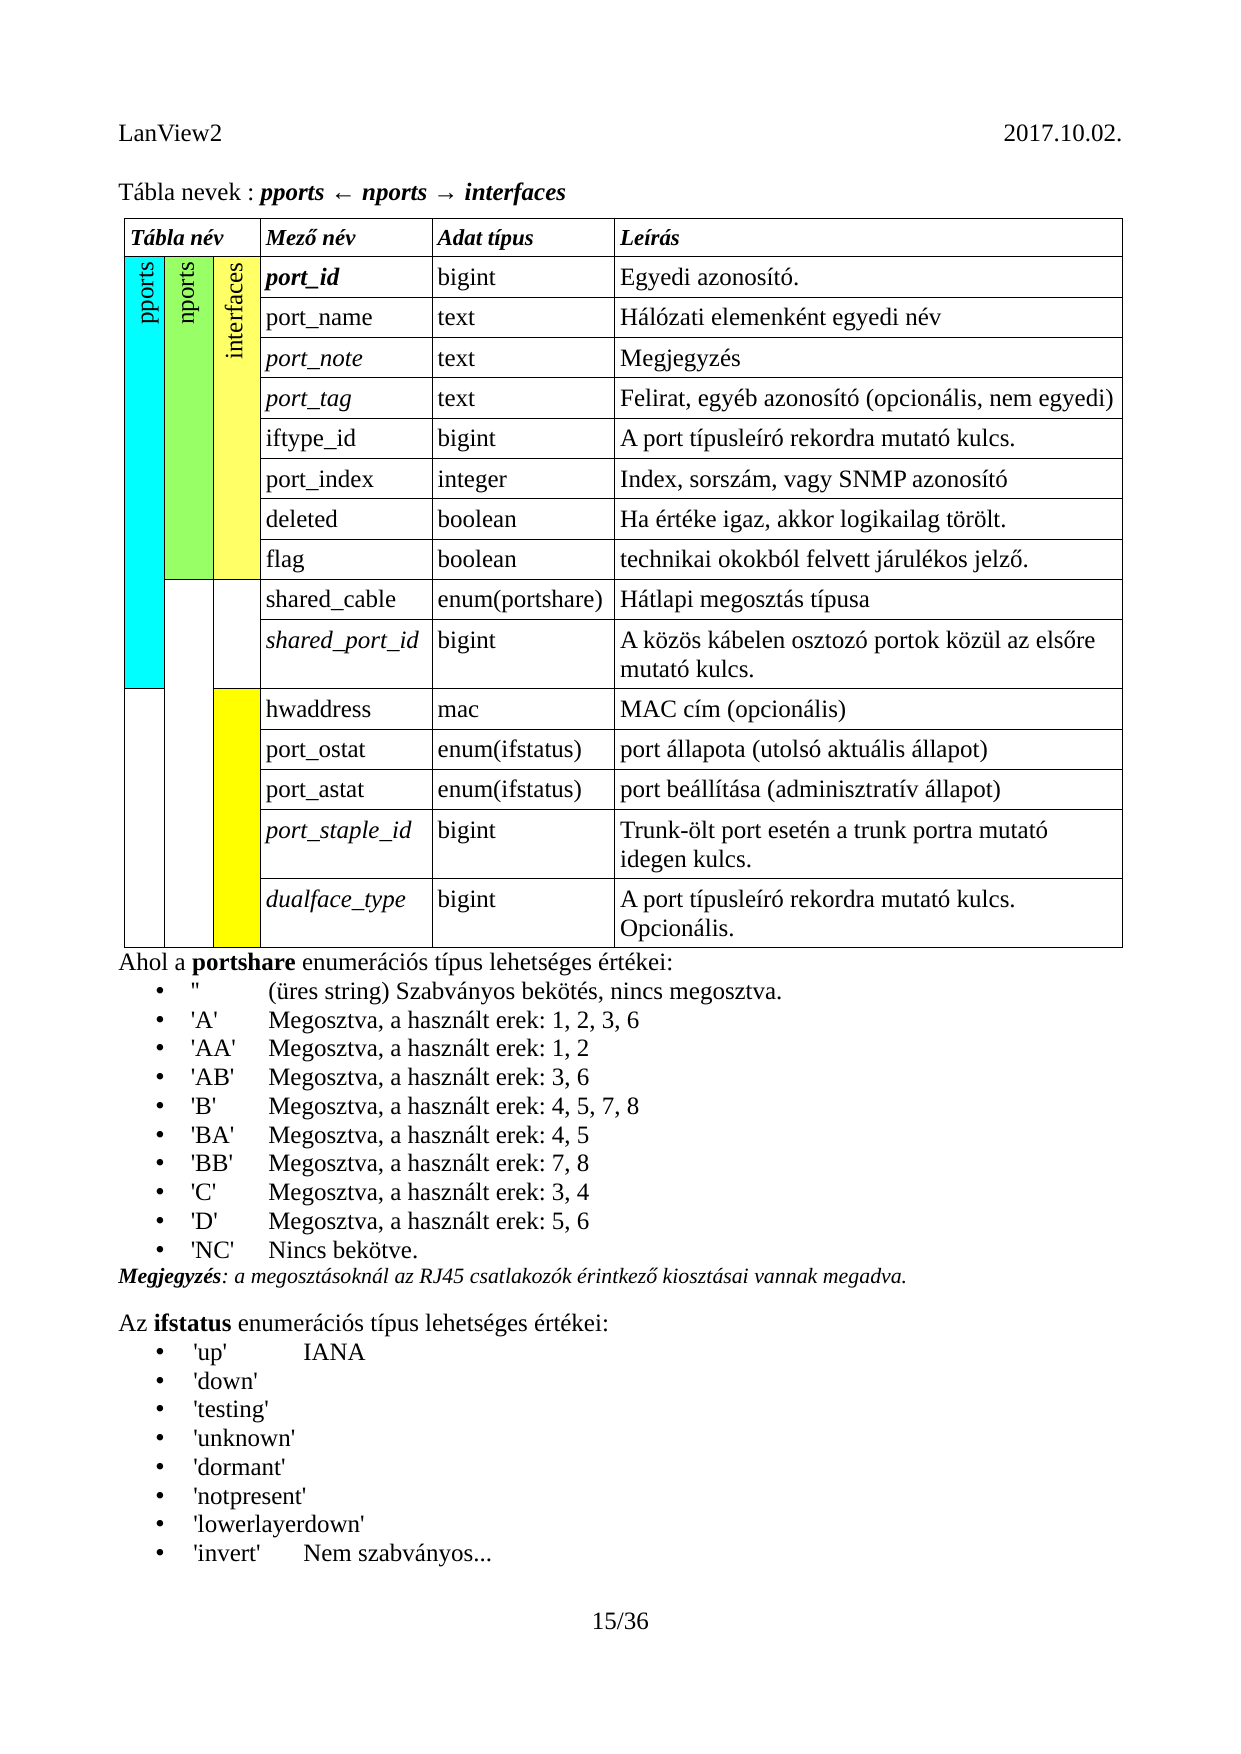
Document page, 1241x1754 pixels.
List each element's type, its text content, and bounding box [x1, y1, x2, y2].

table_cell Ha értéke igaz, akkor logikailag törölt. [615, 499, 1122, 538]
table_cell port_note [261, 338, 432, 377]
list '' (üres string) Szabványos bekötés, nincs megosztva. [156, 976, 1122, 1005]
list 'invert' Nem szabványos... [156, 1538, 1122, 1567]
table_cell A közös kábelen osztozó portok közül az elsőre mutató kulcs. [615, 620, 1122, 688]
table_cell Trunk-ölt port esetén a trunk portra mutató idegen kulcs. [615, 810, 1122, 878]
table_cell shared_cable [261, 580, 432, 619]
table_cell enum(ifstatus) [433, 770, 614, 809]
list 'down' [156, 1366, 1122, 1394]
table_cell Megjegyzés [615, 338, 1122, 377]
list 'B' Megosztva, a használt erek: 4, 5, 7, 8 [156, 1091, 1122, 1120]
table_cell technikai okokból felvett járulékos jelző. [615, 540, 1122, 579]
table_cell hwaddress [261, 689, 432, 728]
table_header Tábla név [125, 219, 260, 256]
table_cell [214, 689, 260, 947]
list 'unknown' [156, 1423, 1122, 1452]
table_cell flag [261, 540, 432, 579]
list 'D' Megosztva, a használt erek: 5, 6 [156, 1206, 1122, 1235]
table_cell A port típusleíró rekordra mutató kulcs. Opcionális. [615, 879, 1122, 947]
table_cell enum(portshare) [433, 580, 614, 619]
table_cell bigint [433, 620, 614, 688]
table_cell MAC cím (opcionális) [615, 689, 1122, 728]
list 'AA' Megosztva, a használt erek: 1, 2 [156, 1033, 1122, 1062]
list 'BB' Megosztva, a használt erek: 7, 8 [156, 1148, 1122, 1177]
table_cell [125, 689, 164, 947]
table_cell A port típusleíró rekordra mutató kulcs. [615, 419, 1122, 458]
table_cell Egyedi azonosító. [615, 257, 1122, 297]
table_cell Index, sorszám, vagy SNMP azonosító [615, 459, 1122, 498]
table_cell [214, 580, 260, 688]
table_header Mező név [261, 219, 432, 256]
table_cell port_id [261, 257, 432, 297]
table_cell nports [165, 257, 213, 579]
table_cell pports [125, 257, 164, 688]
list 'AB' Megosztva, a használt erek: 3, 6 [156, 1062, 1122, 1091]
table_cell text [433, 378, 614, 417]
table_cell [165, 580, 213, 947]
text Tábla nevek : pports ← nports → interfaces [118, 177, 1122, 206]
table_cell Hálózati elemenként egyedi név [615, 298, 1122, 337]
table_cell shared_port_id [261, 620, 432, 688]
list 'testing' [156, 1394, 1122, 1423]
table_cell text [433, 298, 614, 337]
table_cell bigint [433, 879, 614, 947]
list 'lowerlayerdown' [156, 1509, 1122, 1538]
list 'BA' Megosztva, a használt erek: 4, 5 [156, 1120, 1122, 1148]
table_cell port_staple_id [261, 810, 432, 878]
table_cell integer [433, 459, 614, 498]
list 'C' Megosztva, a használt erek: 3, 4 [156, 1177, 1122, 1206]
list 'notpresent' [156, 1481, 1122, 1509]
list 'up' IANA [156, 1337, 1122, 1366]
table_cell port_name [261, 298, 432, 337]
table_cell boolean [433, 540, 614, 579]
table_cell bigint [433, 257, 614, 297]
table_cell iftype_id [261, 419, 432, 458]
table_cell port_tag [261, 378, 432, 417]
table_cell port állapota (utolsó aktuális állapot) [615, 730, 1122, 769]
table_cell deleted [261, 499, 432, 538]
table_cell port_ostat [261, 730, 432, 769]
text Az ifstatus enumerációs típus lehetséges értékei: [118, 1308, 1122, 1337]
table_cell port beállítása (adminisztratív állapot) [615, 770, 1122, 809]
table_cell interfaces [214, 257, 260, 579]
table_cell port_index [261, 459, 432, 498]
table_cell Felirat, egyéb azonosító (opcionális, nem egyedi) [615, 378, 1122, 417]
table_cell dualface_type [261, 879, 432, 947]
table_cell mac [433, 689, 614, 728]
table_header Adat típus [433, 219, 614, 256]
list 'dormant' [156, 1452, 1122, 1481]
table_cell boolean [433, 499, 614, 538]
text Megjegyzés: a megosztásoknál az RJ45 csatlakozók érintkező kiosztásai vannak megadva. [118, 1263, 1122, 1289]
table_cell Hátlapi megosztás típusa [615, 580, 1122, 619]
table_cell bigint [433, 419, 614, 458]
list 'A' Megosztva, a használt erek: 1, 2, 3, 6 [156, 1005, 1122, 1033]
table_cell port_astat [261, 770, 432, 809]
text Ahol a portshare enumerációs típus lehetséges értékei: [118, 947, 1122, 976]
table_cell enum(ifstatus) [433, 730, 614, 769]
table_cell text [433, 338, 614, 377]
table_cell bigint [433, 810, 614, 878]
list 'NC' Nincs bekötve. [156, 1235, 1122, 1263]
table_header Leírás [615, 219, 1122, 256]
